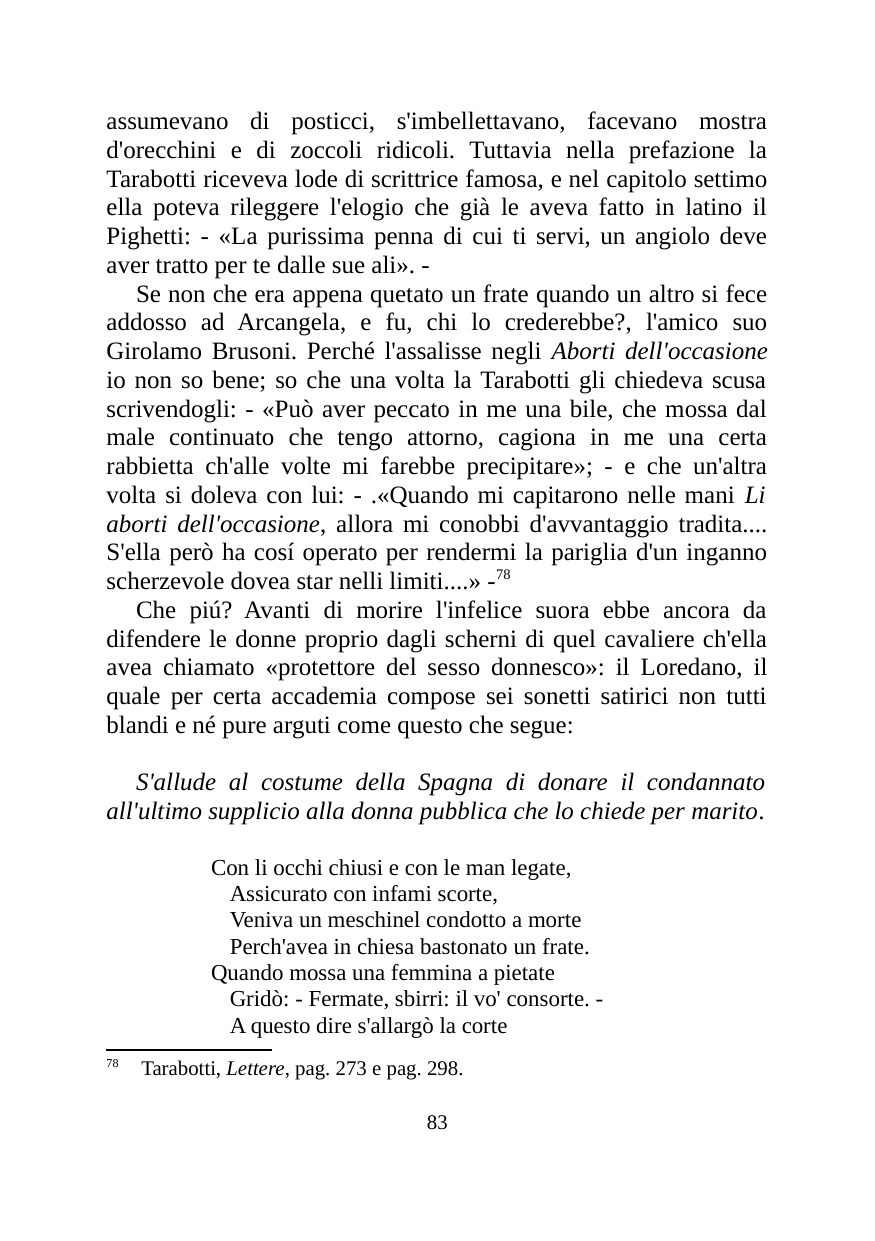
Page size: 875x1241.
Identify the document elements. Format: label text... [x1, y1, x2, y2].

text Se non che era appena quetato un frate quando un altro si fece addosso ad Arcangela, e fu, chi lo crederebbe?, l'amico suo Girolamo Brusoni. Perché l'assalisse negli Aborti dell'occasione io non so bene; so che una volta la Tarabotti gli chiedeva scusa scrivendogli: - «Può aver peccato in me una bile, che mossa dal male continuato che tengo attorno, cagiona in me una certa rabbietta ch'alle volte mi farebbe precipitare»; - e che un'altra volta si doleva con lui: - .«Quando mi capitarono nelle mani Li aborti dell'occasione, allora mi conobbi d'avvantaggio tradita.... S'ella però ha cosí operato per rendermi la pariglia d'un inganno scherzevole dovea star nelli limiti....» - [106, 279, 768, 595]
text assumevano di posticci, s'imbellettavano, facevano mostra d'orecchini e di zoccoli ridicoli. Tuttavia nella prefazione la Tarabotti riceveva lode di scrittrice famosa, e nel capitolo settimo ella poteva rileggere l'elogio che già le aveva fatto in latino il Pighetti: - «La purissima penna di cui ti servi, un angiolo deve aver tratto per te dalle sue ali». - [106, 106, 768, 279]
text Con li occhi chiusi e con le man legate, [181, 854, 768, 880]
text Perch'avea in chiesa bastonato un frate. [200, 933, 768, 959]
text Tarabotti, Lettere, pag. 273 e pag. 298. [106, 1056, 768, 1080]
text A questo dire s'allargò la corte [200, 1012, 768, 1038]
text Che piú? Avanti di morire l'infelice suora ebbe ancora da difendere le donne proprio dagli scherni di quel cavaliere ch'ella avea chiamato «protettore del sesso donnesco»: il Loredano, il quale per certa accademia compose sei sonetti satirici non tutti blandi e né pure arguti come questo che segue: [106, 595, 768, 739]
text S'allude al costume della Spagna di donare il condannato all'ultimo supplicio alla donna pubblica che lo chiede per marito. [106, 767, 768, 825]
text Gridò: - Fermate, sbirri: il vo' consorte. - [200, 986, 768, 1012]
text Assicurato con infami scorte, [200, 880, 768, 906]
text Veniva un meschinel condotto a morte [200, 906, 768, 933]
text Quando mossa una femmina a pietate [181, 959, 768, 986]
